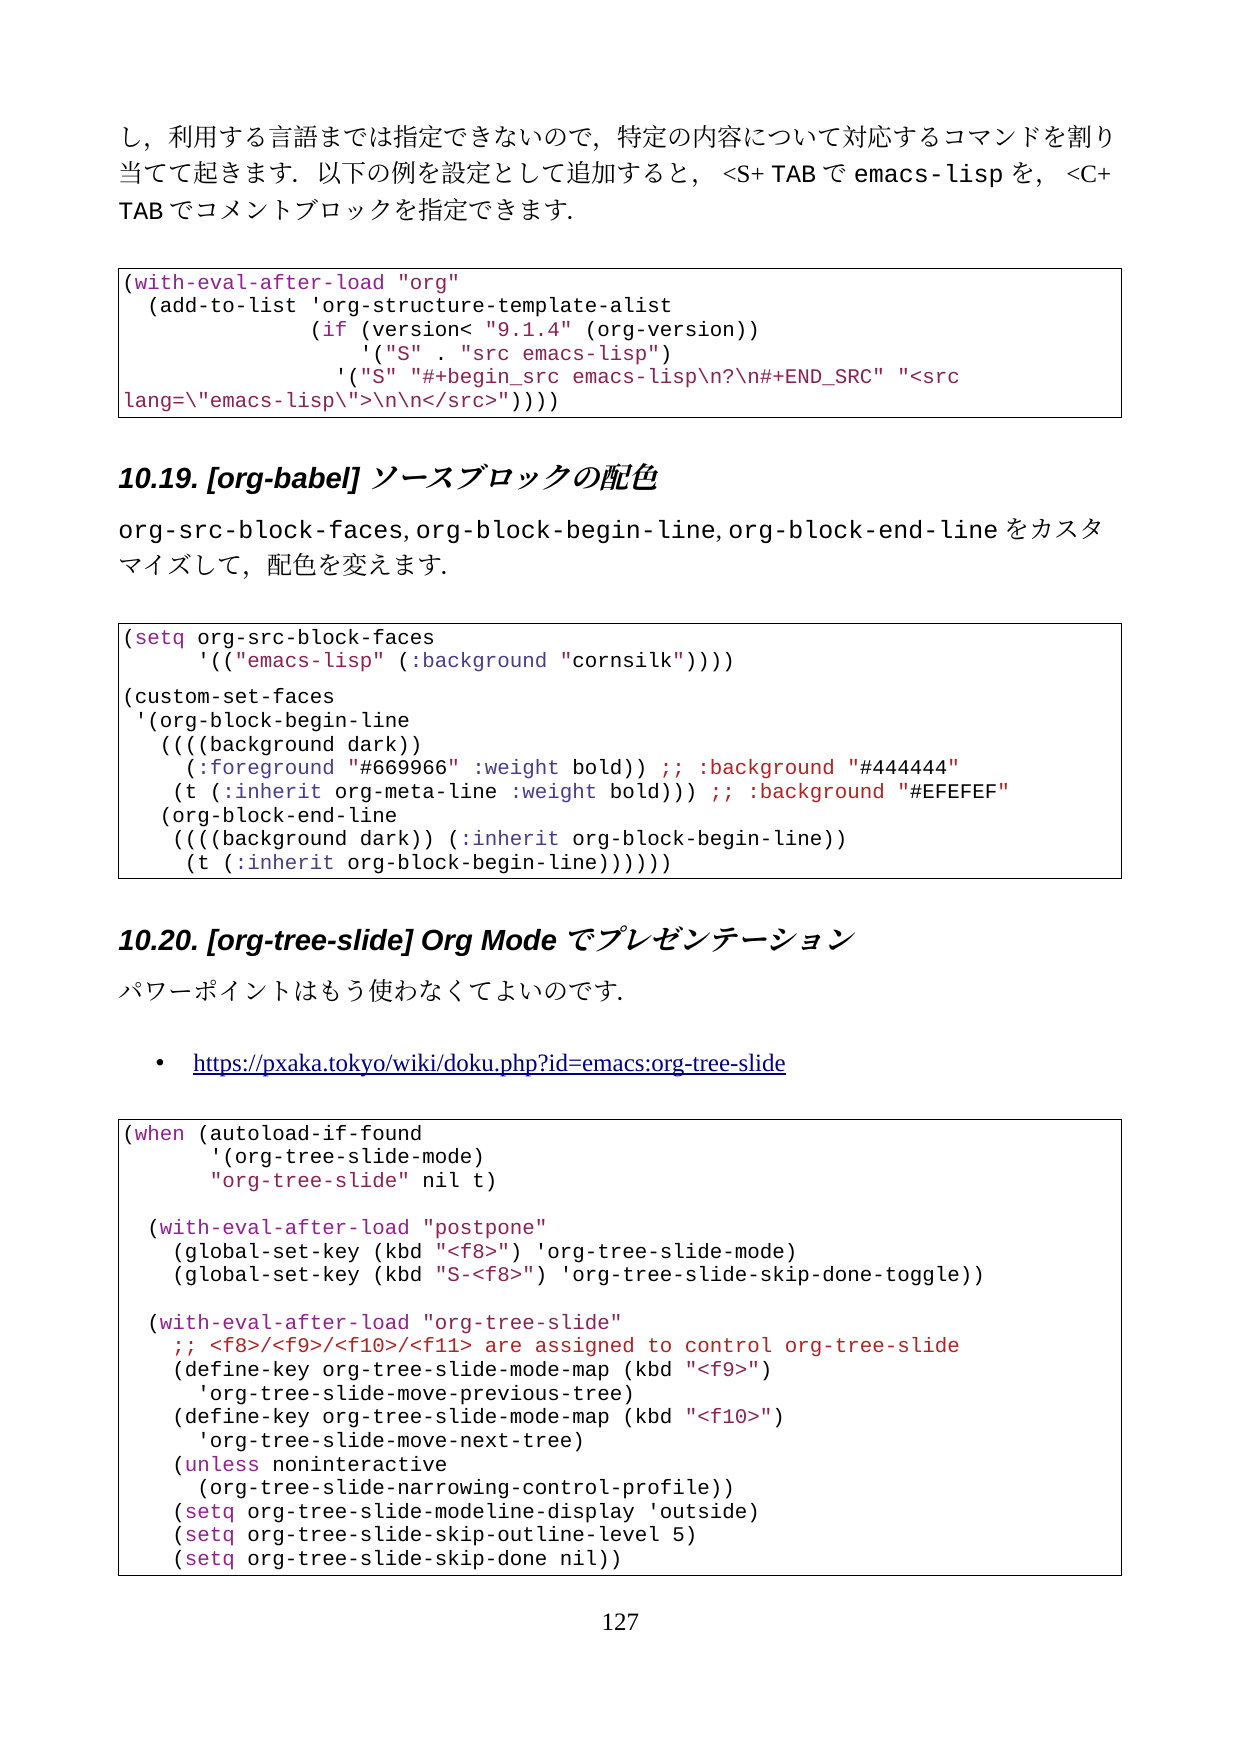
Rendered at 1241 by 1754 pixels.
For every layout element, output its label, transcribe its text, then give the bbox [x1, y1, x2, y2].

text (setq org-tree-slide-skip-outline-level 5) [119, 1521, 1121, 1544]
text 'org-tree-slide-move-previous-tree) [119, 1379, 1121, 1402]
text org-src-block-faces, org-block-begin-line, org-block-end-line をカスタマイズして，配色を変えます． [118, 509, 1122, 610]
text '("S" . "src emacs-lisp") [119, 339, 1121, 362]
text (t (:inherit org-block-begin-line)))))) [119, 848, 1121, 878]
text ((((background dark)) [119, 730, 1121, 753]
text し，利用する言語までは指定できないので，特定の内容について対応するコマンドを割り当てて起きます．以下の例を設定として追加すると， <S+ TAB で emacs-lisp を， <C+ TAB でコメントブロックを指定できます． [118, 118, 1122, 255]
text (t (:inherit org-meta-line :weight bold))) ;; :background "#EFEFEF" [119, 777, 1121, 801]
text (define-key org-tree-slide-mode-map (kbd "<f9>") [119, 1355, 1121, 1379]
text (with-eval-after-load "postpone" [119, 1213, 1121, 1237]
text '(org-tree-slide-mode) [119, 1142, 1121, 1166]
subtitle [org-babel] ソースブロックの配色 [118, 455, 1122, 497]
text (setq org-tree-slide-modeline-display 'outside) [119, 1497, 1121, 1521]
text (org-block-end-line [119, 801, 1121, 824]
text (unless noninteractive [119, 1449, 1121, 1473]
text '(org-block-begin-line [119, 706, 1121, 730]
text (with-eval-after-load "org-tree-slide" [119, 1308, 1121, 1331]
list https://pxaka.tokyo/wiki/doku.php?id=emacs:org-tree-slide [156, 1048, 1122, 1106]
text (with-eval-after-load "org" [119, 269, 1121, 291]
text (global-set-key (kbd "<f8>") 'org-tree-slide-mode) [119, 1237, 1121, 1260]
text (setq org-src-block-faces [119, 624, 1121, 646]
text (global-set-key (kbd "S-<f8>") 'org-tree-slide-skip-done-toggle)) [119, 1260, 1121, 1284]
text (add-to-list 'org-structure-template-alist [119, 291, 1121, 315]
text '("S" "#+begin_src emacs-lisp\n?\n#+END_SRC" "<src lang=\"emacs-lisp\">\n\n</src>")))) [119, 362, 1121, 417]
text (define-key org-tree-slide-mode-map (kbd "<f10>") [119, 1402, 1121, 1426]
text (when (autoload-if-found [119, 1120, 1121, 1142]
text パワーポイントはもう使わなくてよいのです． [118, 971, 1122, 1036]
subtitle [org-tree-slide] Org Modeでプレゼンテーション [118, 917, 1122, 959]
text ;; <f8>/<f9>/<f10>/<f11> are assigned to control org-tree-slide [119, 1331, 1121, 1355]
text (:foreground "#669966" :weight bold)) ;; :background "#444444" [119, 753, 1121, 777]
text ((((background dark)) (:inherit org-block-begin-line)) [119, 824, 1121, 848]
text "org-tree-slide" nil t) [119, 1166, 1121, 1189]
text (org-tree-slide-narrowing-control-profile)) [119, 1473, 1121, 1497]
text 'org-tree-slide-move-next-tree) [119, 1426, 1121, 1449]
text (if (version< "9.1.4" (org-version)) [119, 315, 1121, 339]
text (custom-set-faces [119, 682, 1121, 706]
text (setq org-tree-slide-skip-done nil)) [119, 1544, 1121, 1575]
text '(("emacs-lisp" (:background "cornsilk")))) [119, 646, 1121, 674]
